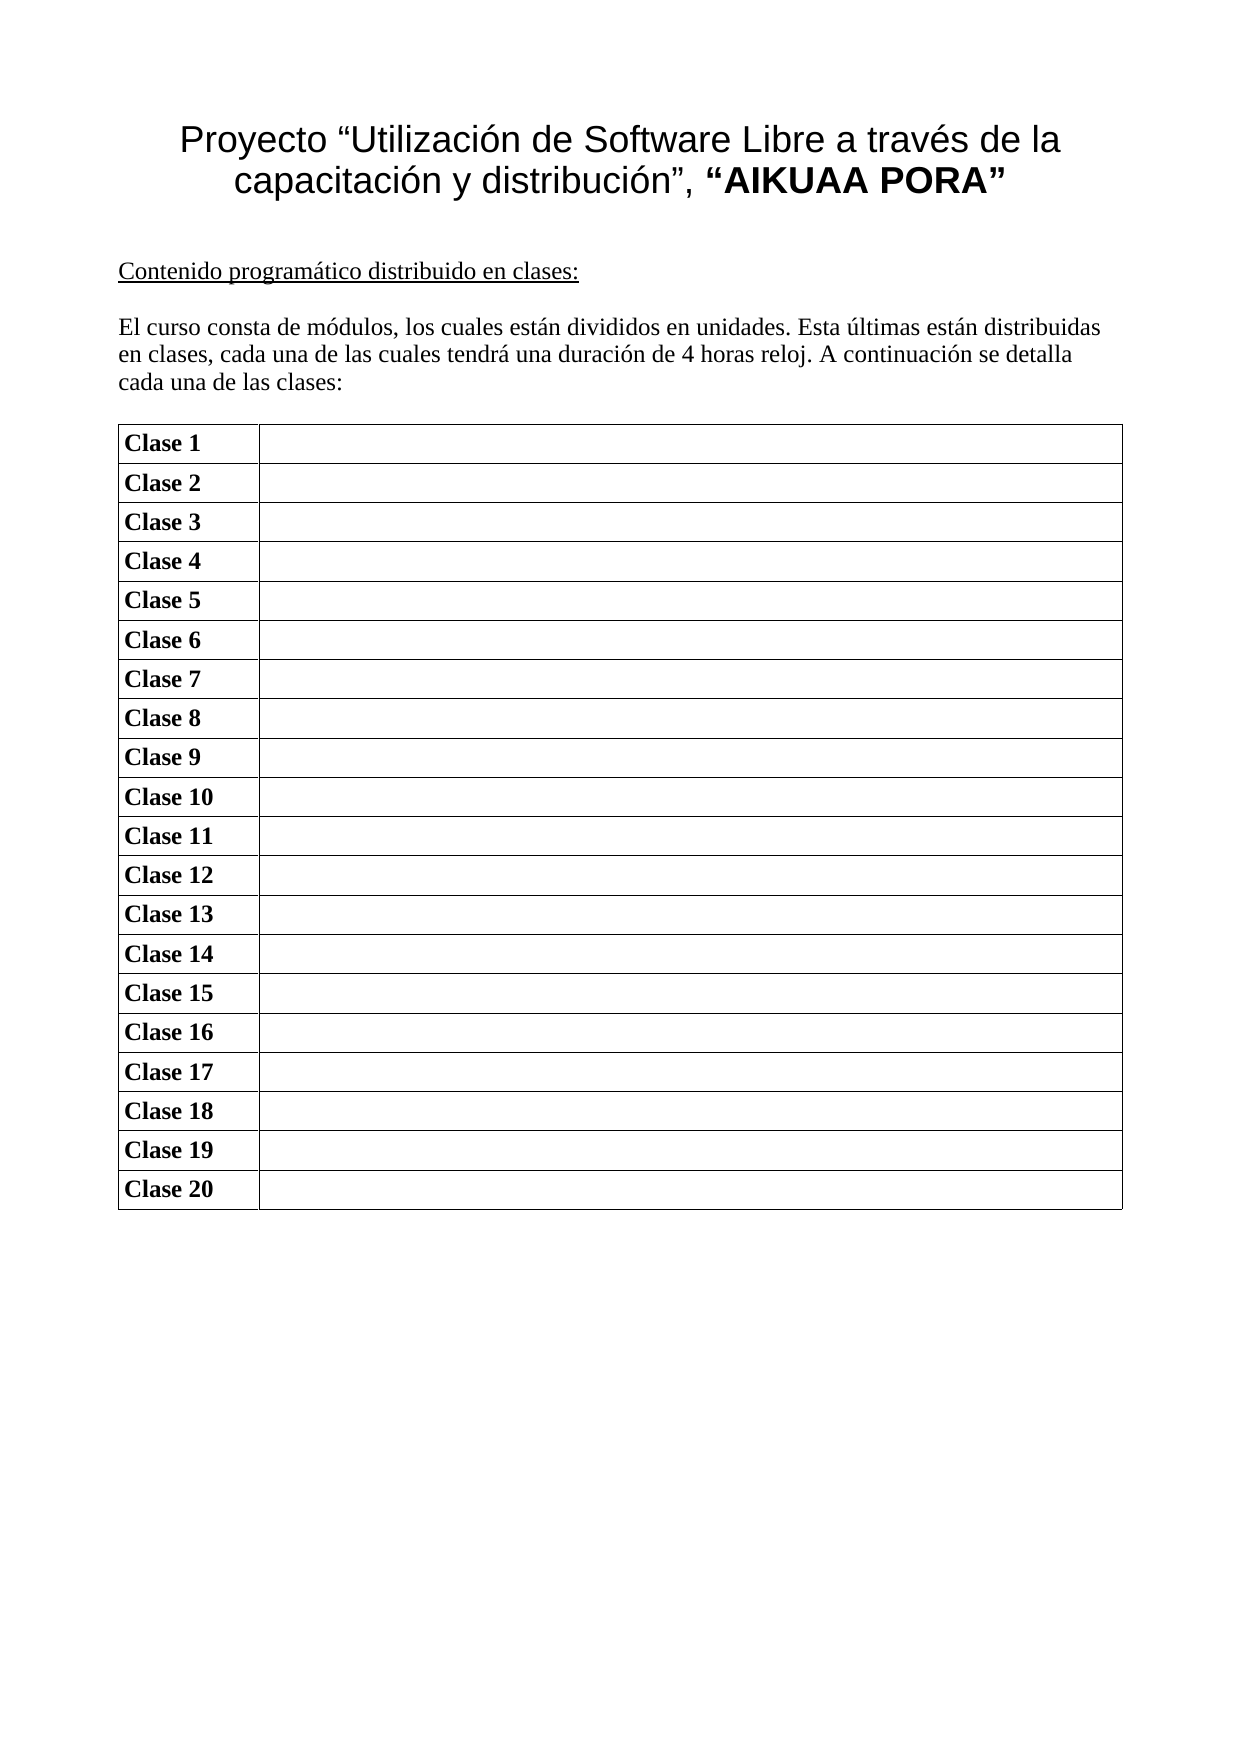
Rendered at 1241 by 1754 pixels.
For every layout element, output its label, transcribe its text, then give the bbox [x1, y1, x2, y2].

table_cell Clase 19 [119, 1131, 258, 1170]
table_cell Clase 15 [119, 974, 258, 1013]
table_cell Clase 2 [119, 464, 258, 502]
table_cell [260, 817, 1122, 855]
table_cell Clase 12 [119, 856, 258, 895]
table_cell Clase 6 [119, 621, 258, 659]
table_cell Clase 5 [119, 582, 258, 620]
table_cell [260, 582, 1122, 620]
table_cell [260, 503, 1122, 541]
text El curso consta de módulos, los cuales están divididos en unidades. Esta últimas están distribuidas en clases, cada una de las cuales tendrá una duración de 4 horas reloj. A continuación se detalla cada una de las clases: [118, 313, 1122, 396]
table_cell Clase 17 [119, 1053, 258, 1091]
table_cell [260, 699, 1122, 738]
table_cell [260, 856, 1122, 895]
table_cell Clase 8 [119, 699, 258, 738]
table_cell [260, 1131, 1122, 1170]
table_cell [260, 896, 1122, 934]
table_cell Clase 9 [119, 739, 258, 777]
table_cell [260, 974, 1122, 1013]
table_cell [260, 1092, 1122, 1130]
table_header [260, 425, 1122, 463]
table_cell Clase 10 [119, 778, 258, 816]
table_cell [260, 1171, 1122, 1209]
table_cell [260, 778, 1122, 816]
table_cell [260, 935, 1122, 973]
table_cell [260, 542, 1122, 581]
table_cell [260, 660, 1122, 698]
table_cell [260, 1014, 1122, 1052]
table_cell [260, 621, 1122, 659]
table_header Clase 1 [119, 425, 258, 463]
table_cell Clase 14 [119, 935, 258, 973]
table_cell Clase 3 [119, 503, 258, 541]
table_cell [260, 1053, 1122, 1091]
table_cell Clase 20 [119, 1171, 258, 1209]
table_cell Clase 11 [119, 817, 258, 855]
table_cell Clase 13 [119, 896, 258, 934]
table_cell Clase 18 [119, 1092, 258, 1130]
text Proyecto “Utilización de Software Libre a través de la capacitación y distribución”, “AIKUAA PORA” [118, 118, 1122, 202]
table_cell Clase 4 [119, 542, 258, 581]
table_cell [260, 739, 1122, 777]
table_cell Clase 7 [119, 660, 258, 698]
table_cell Clase 16 [119, 1014, 258, 1052]
table_cell [260, 464, 1122, 502]
text Contenido programático distribuido en clases: [118, 257, 1122, 285]
